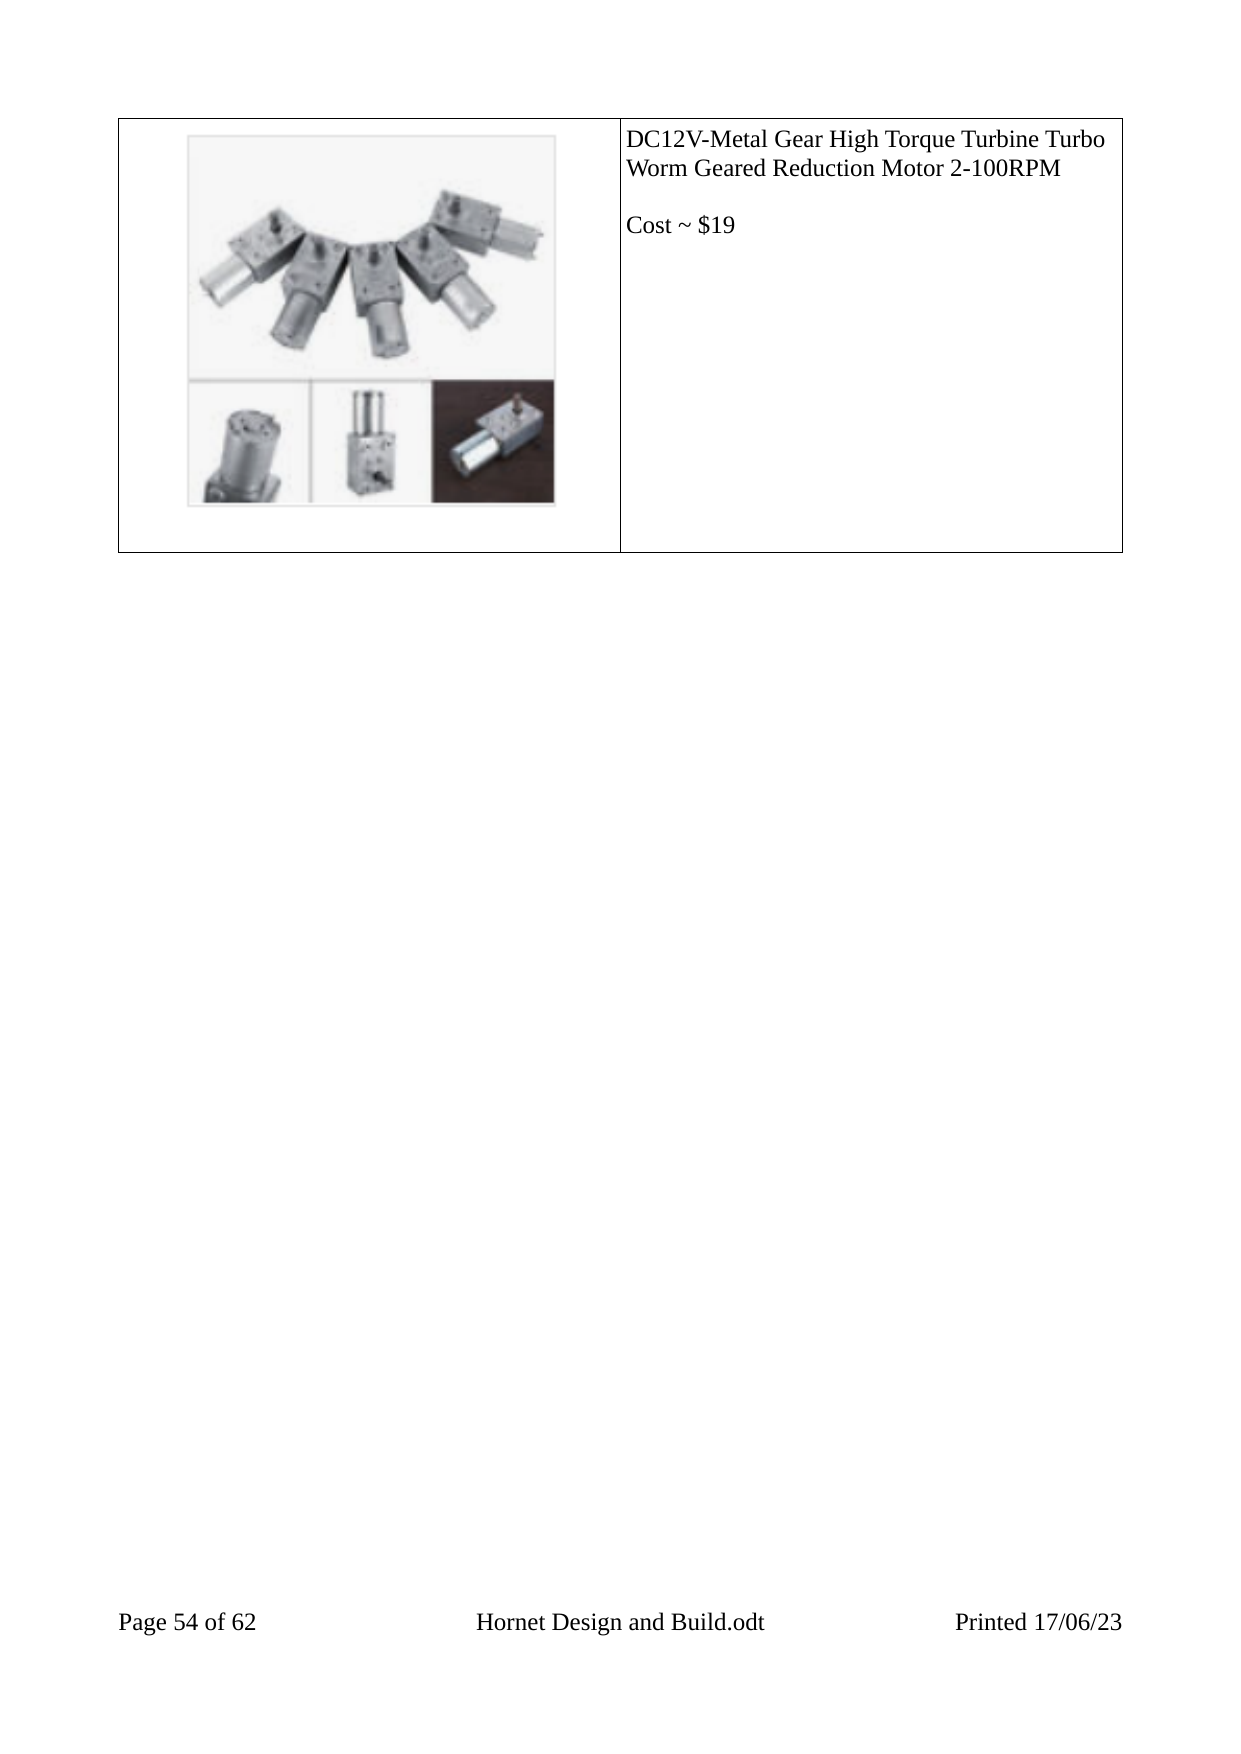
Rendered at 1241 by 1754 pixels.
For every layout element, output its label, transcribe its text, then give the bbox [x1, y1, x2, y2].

table_cell DC12V-Metal Gear High Torque Turbine Turbo Worm Geared Reduction Motor 2-100RPM Cost ~ $19 [621, 119, 1122, 552]
table_cell [119, 119, 620, 552]
picture [171, 123, 567, 518]
